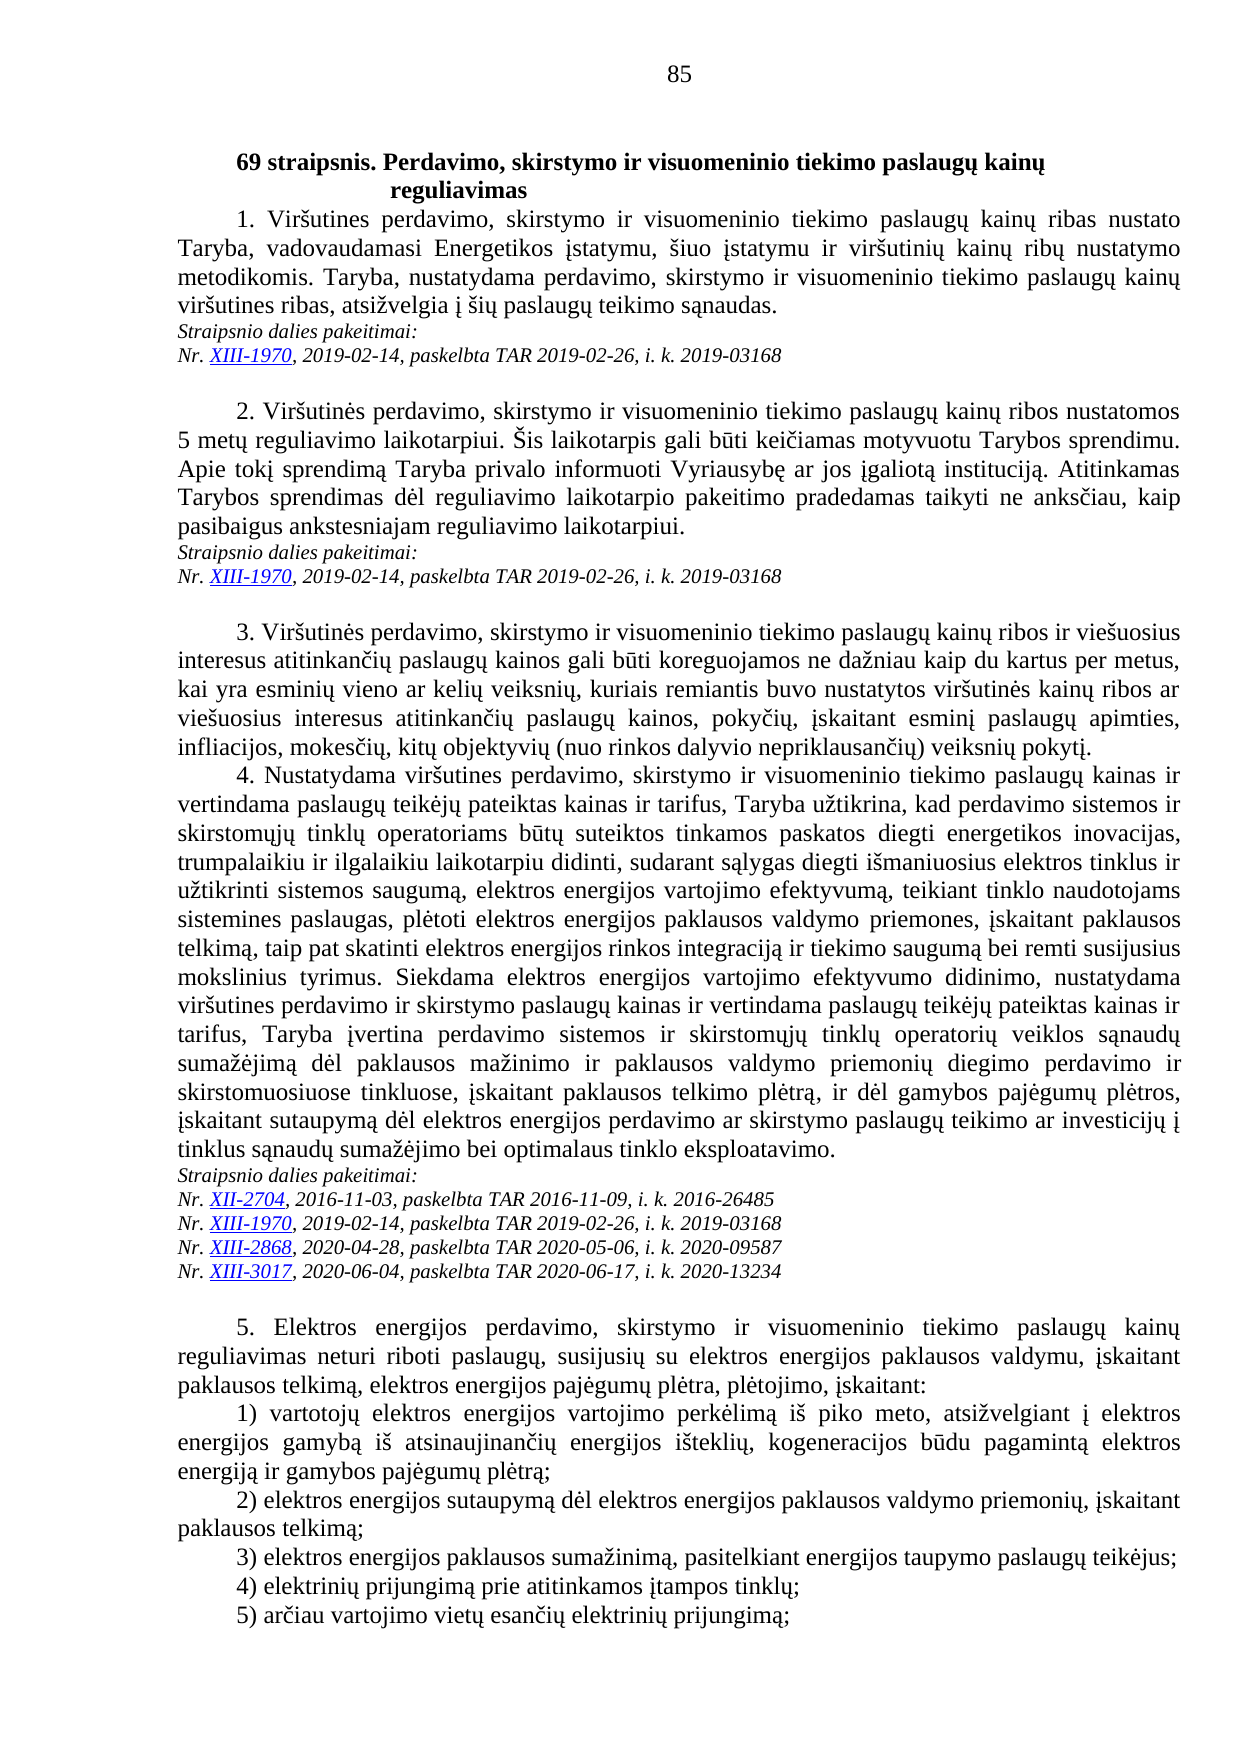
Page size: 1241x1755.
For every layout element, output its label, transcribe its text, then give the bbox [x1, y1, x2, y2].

text 2) elektros energijos sutaupymą dėl elektros energijos paklausos valdymo priemonių, įskaitant paklausos telkimą; [177, 1485, 1181, 1542]
text 3. Viršutinės perdavimo, skirstymo ir visuomeninio tiekimo paslaugų kainų ribos ir viešuosius interesus atitinkančių paslaugų kainos gali būti koreguojamos ne dažniau kaip du kartus per metus, kai yra esminių vieno ar kelių veiksnių, kuriais remiantis buvo nustatytos viršutinės kainų ribos ar viešuosius interesus atitinkančių paslaugų kainos, pokyčių, įskaitant esminį paslaugų apimties, infliacijos, mokesčių, kitų objektyvių (nuo rinkos dalyvio nepriklausančių) veiksnių pokytį. [177, 617, 1181, 761]
text Straipsnio dalies pakeitimai: [177, 319, 1181, 343]
text Straipsnio dalies pakeitimai: [177, 1163, 1181, 1187]
text 1. Viršutines perdavimo, skirstymo ir visuomeninio tiekimo paslaugų kainų ribas nustato Taryba, vadovaudamasi Energetikos įstatymu, šiuo įstatymu ir viršutinių kainų ribų nustatymo metodikomis. Taryba, nustatydama perdavimo, skirstymo ir visuomeninio tiekimo paslaugų kainų viršutines ribas, atsižvelgia į šių paslaugų teikimo sąnaudas. [177, 204, 1181, 319]
text Nr. XII-2704, 2016-11-03, paskelbta TAR 2016-11-09, i. k. 2016-26485 [177, 1187, 1181, 1211]
text Nr. XIII-3017, 2020-06-04, paskelbta TAR 2020-06-17, i. k. 2020-13234 [177, 1259, 1181, 1283]
text 2. Viršutinės perdavimo, skirstymo ir visuomeninio tiekimo paslaugų kainų ribos nustatomos 5 metų reguliavimo laikotarpiui. Šis laikotarpis gali būti keičiamas motyvuotu Tarybos sprendimu. Apie tokį sprendimą Taryba privalo informuoti Vyriausybę ar jos įgaliotą instituciją. Atitinkamas Tarybos sprendimas dėl reguliavimo laikotarpio pakeitimo pradedamas taikyti ne anksčiau, kaip pasibaigus ankstesniajam reguliavimo laikotarpiui. [177, 396, 1181, 540]
text 5. Elektros energijos perdavimo, skirstymo ir visuomeninio tiekimo paslaugų kainų reguliavimas neturi riboti paslaugų, susijusių su elektros energijos paklausos valdymu, įskaitant paklausos telkimą, elektros energijos pajėgumų plėtra, plėtojimo, įskaitant: [177, 1312, 1181, 1398]
text 5) arčiau vartojimo vietų esančių elektrinių prijungimą; [177, 1600, 1181, 1628]
text 3) elektros energijos paklausos sumažinimą, pasitelkiant energijos taupymo paslaugų teikėjus; [177, 1542, 1181, 1571]
text Straipsnio dalies pakeitimai: [177, 540, 1181, 564]
text Nr. XIII-2868, 2020-04-28, paskelbta TAR 2020-05-06, i. k. 2020-09587 [177, 1235, 1181, 1259]
text Nr. XIII-1970, 2019-02-14, paskelbta TAR 2019-02-26, i. k. 2019-03168 [177, 1211, 1181, 1235]
text 4) elektrinių prijungimą prie atitinkamos įtampos tinklų; [177, 1571, 1181, 1600]
text 4. Nustatydama viršutines perdavimo, skirstymo ir visuomeninio tiekimo paslaugų kainas ir vertindama paslaugų teikėjų pateiktas kainas ir tarifus, Taryba užtikrina, kad perdavimo sistemos ir skirstomųjų tinklų operatoriams būtų suteiktos tinkamos paskatos diegti energetikos inovacijas, trumpalaikiu ir ilgalaikiu laikotarpiu didinti, sudarant sąlygas diegti išmaniuosius elektros tinklus ir užtikrinti sistemos saugumą, elektros energijos vartojimo efektyvumą, teikiant tinklo naudotojams sistemines paslaugas, plėtoti elektros energijos paklausos valdymo priemones, įskaitant paklausos telkimą, taip pat skatinti elektros energijos rinkos integraciją ir tiekimo saugumą bei remti susijusius mokslinius tyrimus. Siekdama elektros energijos vartojimo efektyvumo didinimo, nustatydama viršutines perdavimo ir skirstymo paslaugų kainas ir vertindama paslaugų teikėjų pateiktas kainas ir tarifus, Taryba įvertina perdavimo sistemos ir skirstomųjų tinklų operatorių veiklos sąnaudų sumažėjimą dėl paklausos mažinimo ir paklausos valdymo priemonių diegimo perdavimo ir skirstomuosiuose tinkluose, įskaitant paklausos telkimo plėtrą, ir dėl gamybos pajėgumų plėtros, įskaitant sutaupymą dėl elektros energijos perdavimo ar skirstymo paslaugų teikimo ar investicijų į tinklus sąnaudų sumažėjimo bei optimalaus tinklo eksploatavimo. [177, 761, 1181, 1163]
text 1) vartotojų elektros energijos vartojimo perkėlimą iš piko meto, atsižvelgiant į elektros energijos gamybą iš atsinaujinančių energijos išteklių, kogeneracijos būdu pagamintą elektros energiją ir gamybos pajėgumų plėtrą; [177, 1398, 1181, 1485]
text Nr. XIII-1970, 2019-02-14, paskelbta TAR 2019-02-26, i. k. 2019-03168 [177, 564, 1181, 588]
text 69 straipsnis. Perdavimo, skirstymo ir visuomeninio tiekimo paslaugų kainų reguliavimas [236, 147, 1181, 204]
text Nr. XIII-1970, 2019-02-14, paskelbta TAR 2019-02-26, i. k. 2019-03168 [177, 343, 1181, 367]
